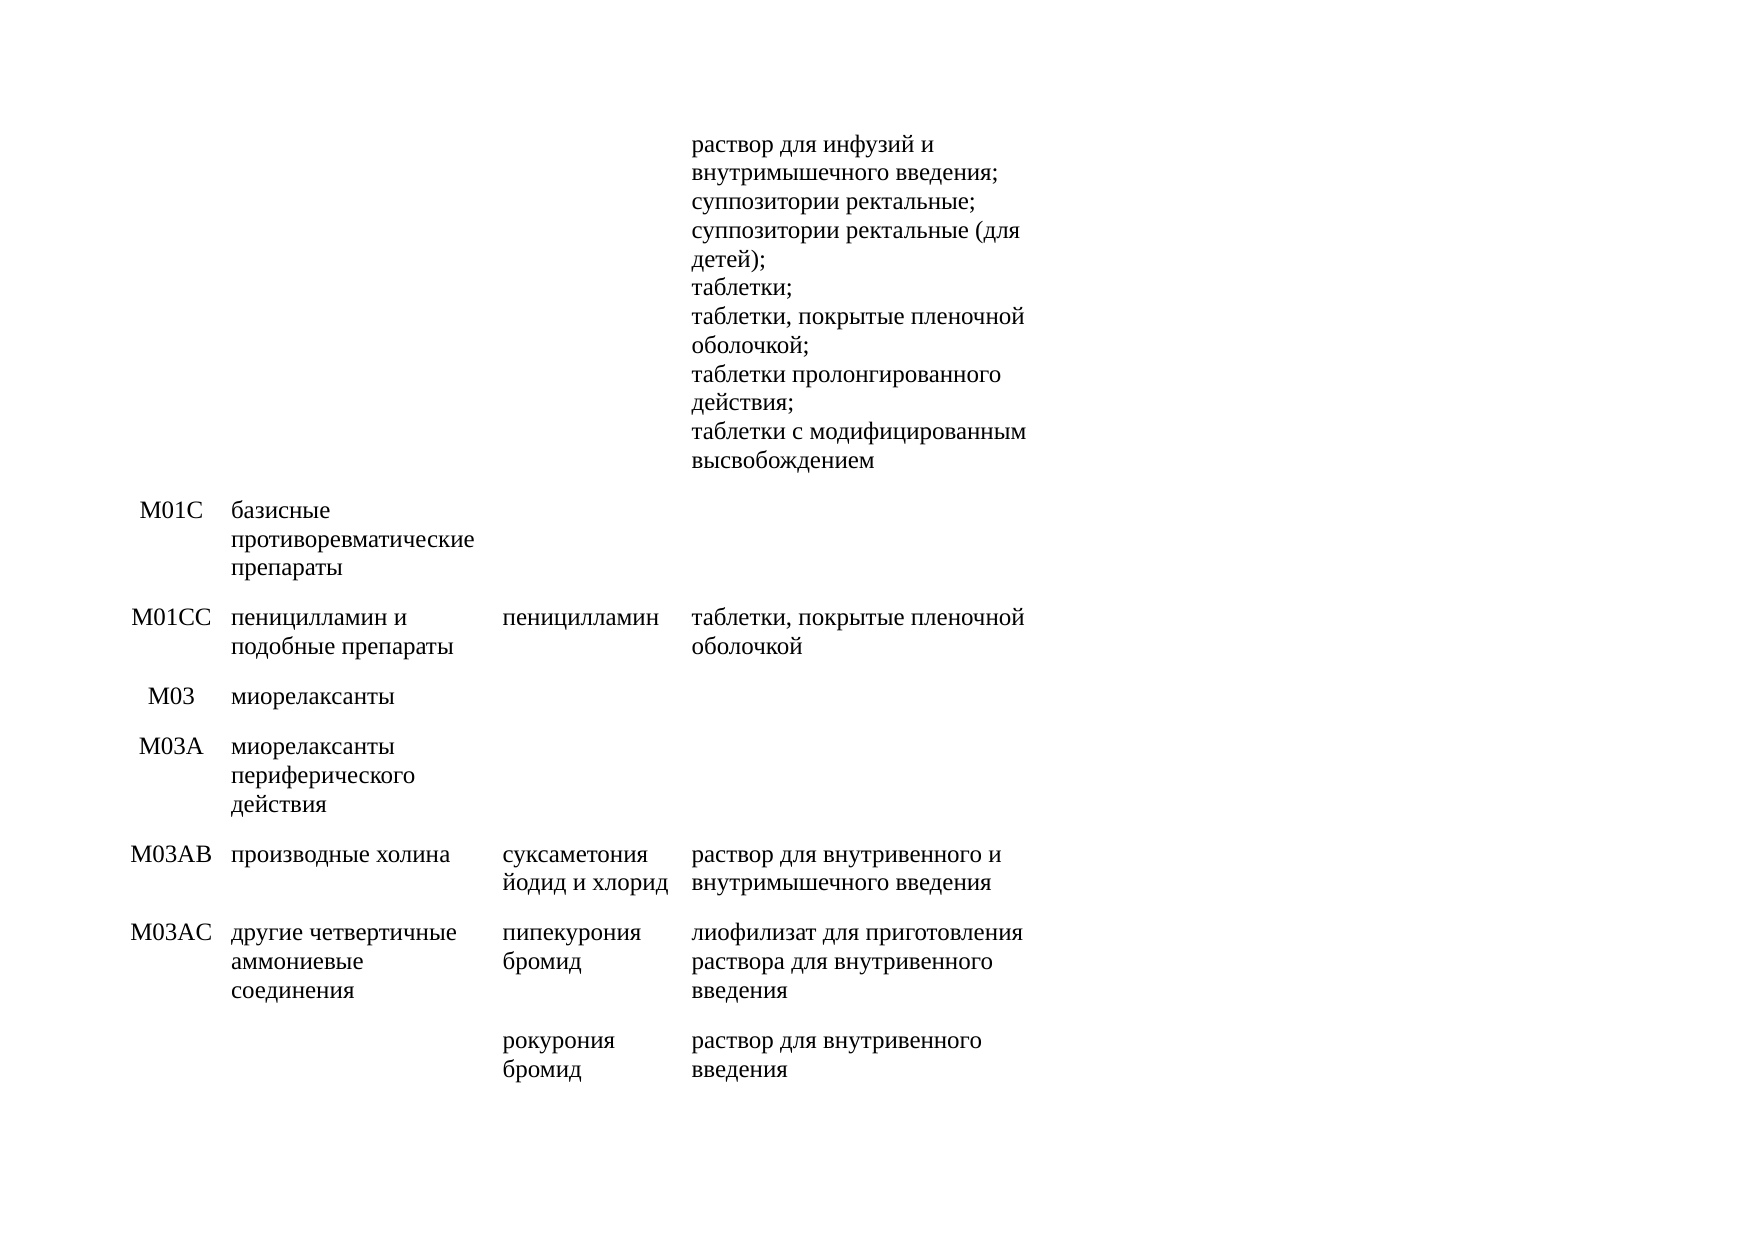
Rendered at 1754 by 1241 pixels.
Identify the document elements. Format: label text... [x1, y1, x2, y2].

table_cell рокурония бромид [496, 1014, 685, 1093]
table_cell раствор для внутривенного и внутримышечного введения [685, 828, 1063, 907]
table_cell [496, 721, 685, 828]
table_cell [496, 484, 685, 592]
table_cell миорелаксанты [224, 671, 496, 721]
table_cell M03AC [118, 907, 224, 1014]
table_cell миорелаксанты периферического действия [224, 721, 496, 828]
table_cell пеницилламин [496, 592, 685, 671]
table_cell [224, 1014, 496, 1093]
table_cell [685, 484, 1063, 592]
table_cell M03A [118, 721, 224, 828]
table_cell пеницилламин и подобные препараты [224, 592, 496, 671]
table_cell M03 [118, 671, 224, 721]
table_cell суксаметония йодид и хлорид [496, 828, 685, 907]
table_cell [496, 118, 685, 484]
table_cell другие четвертичные аммониевые соединения [224, 907, 496, 1014]
table_cell [224, 118, 496, 484]
table_cell лиофилизат для приготовления раствора для внутривенного введения [685, 907, 1063, 1014]
table_cell [685, 671, 1063, 721]
table_cell пипекурония бромид [496, 907, 685, 1014]
table_cell M01C [118, 484, 224, 592]
table_cell таблетки, покрытые пленочной оболочкой [685, 592, 1063, 671]
table_cell [685, 721, 1063, 828]
table_cell M01CC [118, 592, 224, 671]
table_cell [118, 1014, 224, 1093]
table_cell производные холина [224, 828, 496, 907]
table_cell [496, 671, 685, 721]
table_cell [118, 118, 224, 484]
table_cell раствор для внутривенного введения [685, 1014, 1063, 1093]
table_cell раствор для инфузий и внутримышечного введения; суппозитории ректальные; суппозитории ректальные (для детей); таблетки; таблетки, покрытые пленочной оболочкой; таблетки пролонгированного действия; таблетки с модифицированным высвобождением [685, 118, 1063, 484]
table_cell M03AB [118, 828, 224, 907]
table_cell базисные противоревматические препараты [224, 484, 496, 592]
